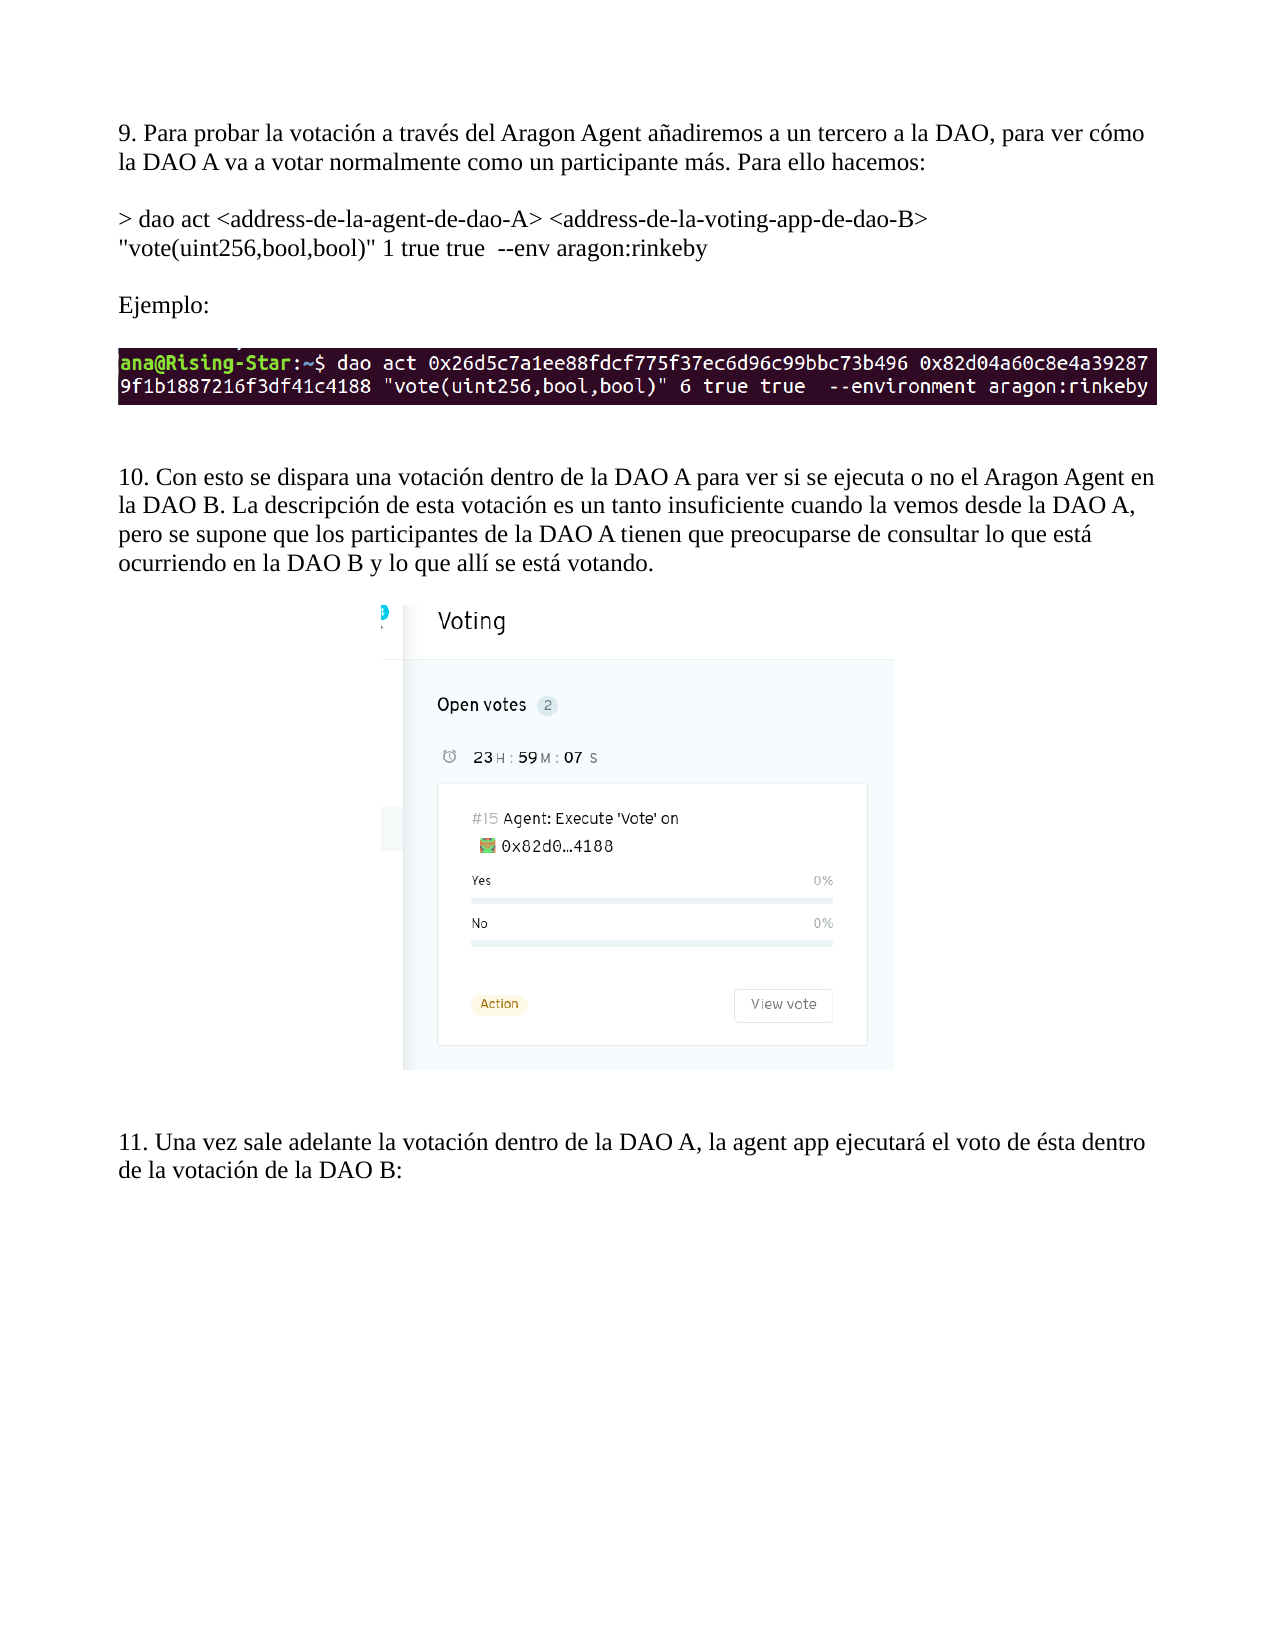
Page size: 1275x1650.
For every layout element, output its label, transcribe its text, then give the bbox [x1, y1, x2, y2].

text Ejemplo: [118, 291, 1157, 319]
text > dao act <address-de-la-agent-de-dao-A> <address-de-la-voting-app-de-dao-B> "vote(uint256,bool,bool)" 1 true true --env aragon:rinkeby [118, 204, 1157, 262]
picture [118, 348, 1157, 405]
picture [381, 605, 894, 1070]
text 10. Con esto se dispara una votación dentro de la DAO A para ver si se ejecuta o no el Aragon Agent en la DAO B. La descripción de esta votación es un tanto insuficiente cuando la vemos desde la DAO A, pero se supone que los participantes de la DAO A tienen que preocuparse de consultar lo que está ocurriendo en la DAO B y lo que allí se está votando. [118, 462, 1157, 577]
text 11. Una vez sale adelante la votación dentro de la DAO A, la agent app ejecutará el voto de ésta dentro de la votación de la DAO B: [118, 1127, 1157, 1184]
text 9. Para probar la votación a través del Aragon Agent añadiremos a un tercero a la DAO, para ver cómo la DAO A va a votar normalmente como un participante más. Para ello hacemos: [118, 118, 1157, 176]
